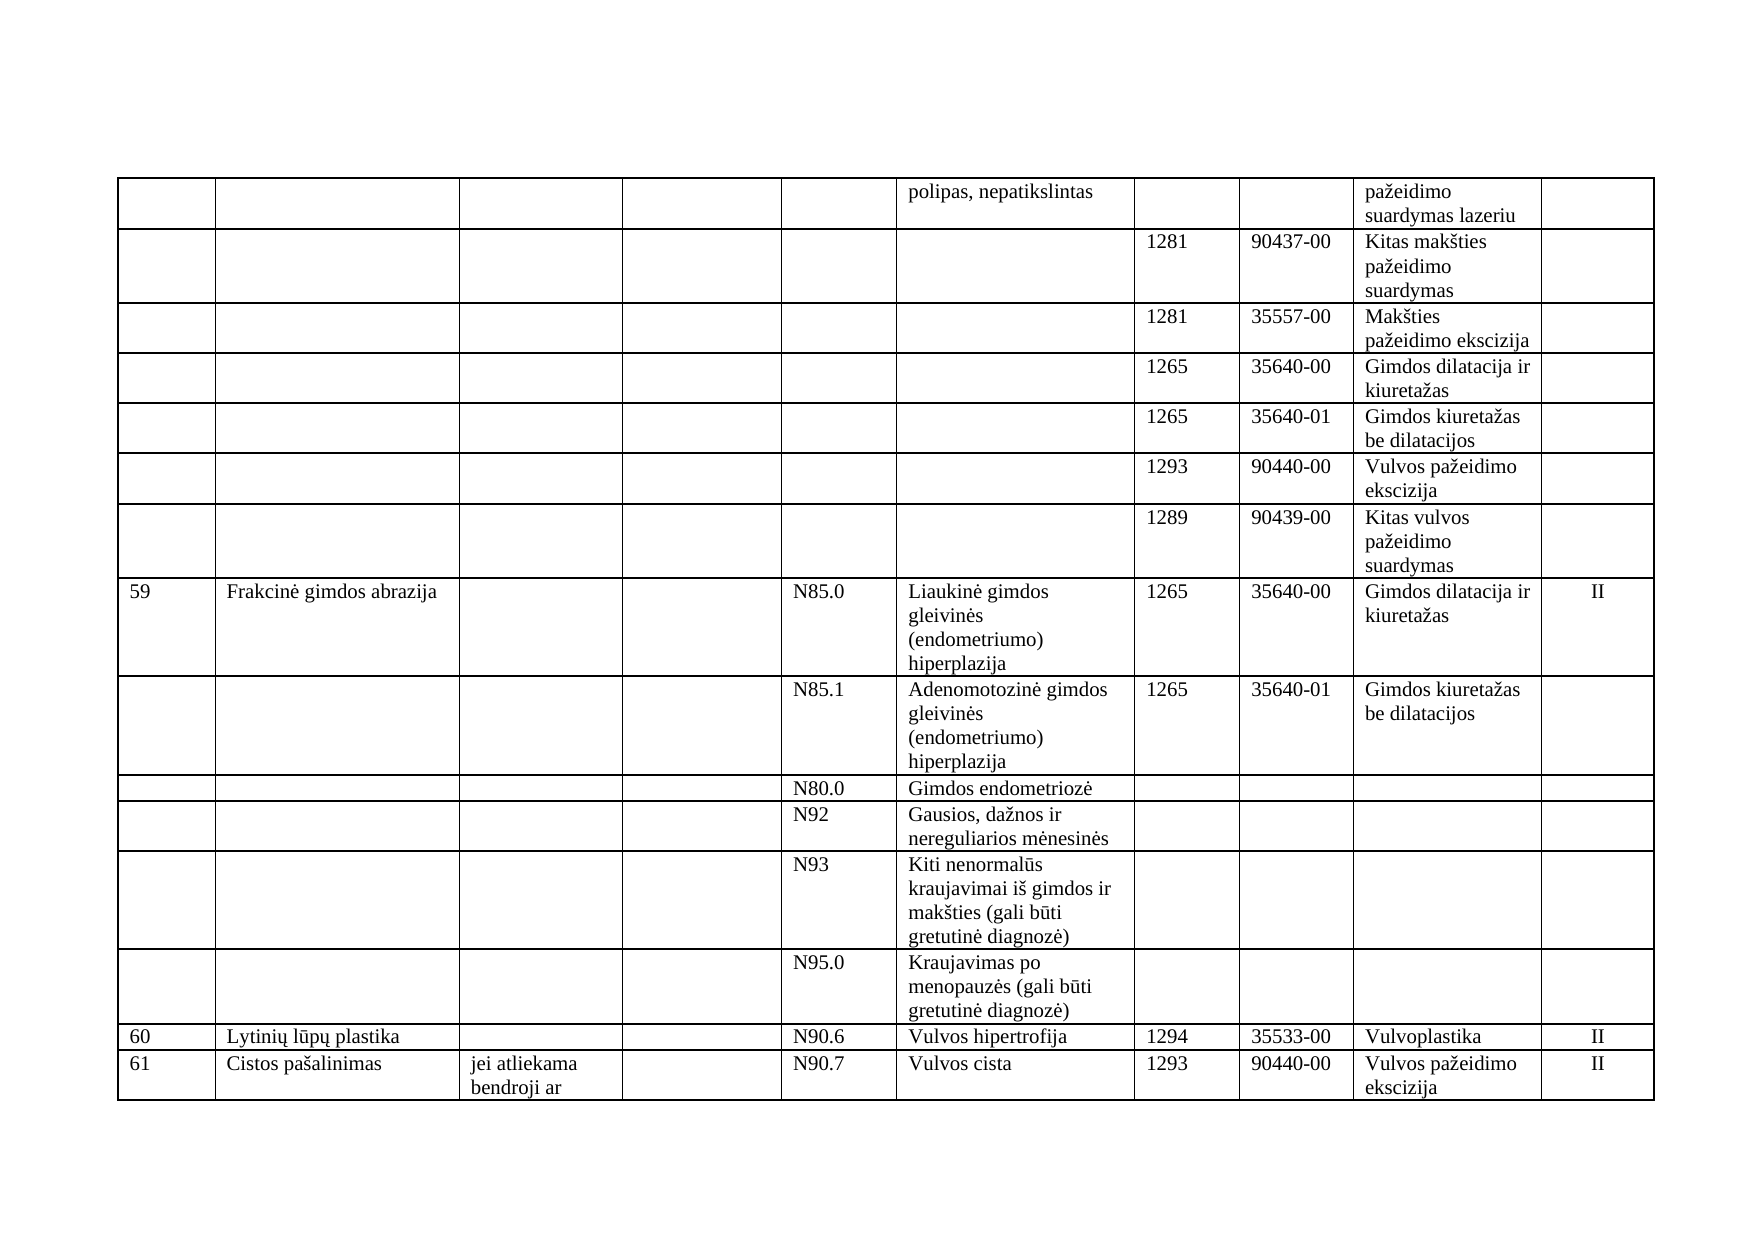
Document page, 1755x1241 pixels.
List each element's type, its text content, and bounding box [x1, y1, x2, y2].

table_cell [119, 404, 215, 452]
table_cell [1542, 505, 1653, 577]
table_cell 1293 [1135, 1051, 1239, 1099]
table_cell [1135, 179, 1239, 227]
table_cell [623, 354, 781, 402]
table_cell 1289 [1135, 505, 1239, 577]
table_cell [1354, 950, 1541, 1022]
table_cell [216, 505, 459, 577]
table_cell [1240, 802, 1353, 850]
table_cell [623, 230, 781, 302]
table_cell [119, 354, 215, 402]
table_cell [897, 354, 1134, 402]
table_cell [897, 304, 1134, 352]
table_cell 35640-01 [1240, 677, 1353, 773]
table_cell 90437-00 [1240, 230, 1353, 302]
table_cell [782, 404, 896, 452]
table_cell Vulvoplastika [1354, 1025, 1541, 1048]
table_cell 90440-00 [1240, 454, 1353, 502]
table_cell Lytinių lūpų plastika [216, 1025, 459, 1048]
table_cell [460, 179, 622, 227]
table_cell [782, 354, 896, 402]
table_cell Kitas vulvos pažeidimo suardymas [1354, 505, 1541, 577]
table_cell [1542, 677, 1653, 773]
table_cell 35557-00 [1240, 304, 1353, 352]
table_cell Gausios, dažnos ir nereguliarios mėnesinės [897, 802, 1134, 850]
table_cell [119, 505, 215, 577]
table_cell [1542, 404, 1653, 452]
table_cell [623, 404, 781, 452]
table_cell [1542, 776, 1653, 799]
table_cell 35640-00 [1240, 354, 1353, 402]
table_cell 1281 [1135, 230, 1239, 302]
table_cell [119, 802, 215, 850]
table_cell [119, 776, 215, 799]
table_cell [216, 304, 459, 352]
table_cell [897, 454, 1134, 502]
table_cell Frakcinė gimdos abrazija [216, 579, 459, 675]
table_cell [623, 1051, 781, 1099]
table_cell 1265 [1135, 579, 1239, 675]
table_cell [460, 1025, 622, 1048]
table_cell [460, 802, 622, 850]
table_cell [216, 404, 459, 452]
table_cell 35533-00 [1240, 1025, 1353, 1048]
table_cell [119, 304, 215, 352]
table_cell Vulvos cista [897, 1051, 1134, 1099]
table_cell [782, 505, 896, 577]
table_cell [782, 230, 896, 302]
table_cell Kiti nenormalūs kraujavimai iš gimdos ir makšties (gali būti gretutinė diagnozė) [897, 852, 1134, 948]
table_cell N90.6 [782, 1025, 896, 1048]
table_cell [216, 776, 459, 799]
table_cell 1265 [1135, 677, 1239, 773]
table_cell [1542, 179, 1653, 227]
table_cell [460, 404, 622, 452]
table_cell 60 [119, 1025, 215, 1048]
table_cell [460, 230, 622, 302]
table_cell [119, 950, 215, 1022]
table_cell [119, 179, 215, 227]
table_cell N90.7 [782, 1051, 896, 1099]
table_cell [1240, 852, 1353, 948]
table_cell [1240, 776, 1353, 799]
table_cell Vulvos pažeidimo ekscizija [1354, 1051, 1541, 1099]
table_cell [1240, 179, 1353, 227]
table_cell Gimdos dilatacija ir kiuretažas [1354, 579, 1541, 675]
table_cell jei atliekama bendroji ar [460, 1051, 622, 1099]
table_cell [1135, 950, 1239, 1022]
table_cell N92 [782, 802, 896, 850]
table_cell [119, 454, 215, 502]
table_cell II [1542, 1025, 1653, 1048]
table_cell N95.0 [782, 950, 896, 1022]
table_cell [782, 179, 896, 227]
table_cell [460, 354, 622, 402]
table_cell 1265 [1135, 354, 1239, 402]
table_cell [460, 677, 622, 773]
table_cell [119, 852, 215, 948]
table_cell Kitas makšties pažeidimo suardymas [1354, 230, 1541, 302]
table_cell [460, 454, 622, 502]
table_cell N93 [782, 852, 896, 948]
table_cell [460, 776, 622, 799]
table_cell [460, 304, 622, 352]
table_cell [1354, 802, 1541, 850]
table_cell [897, 505, 1134, 577]
table_cell [623, 179, 781, 227]
table_cell 1293 [1135, 454, 1239, 502]
table_cell [119, 677, 215, 773]
table_cell [623, 802, 781, 850]
table_cell [460, 852, 622, 948]
table_cell [216, 354, 459, 402]
table_cell [1135, 776, 1239, 799]
table_cell [216, 454, 459, 502]
table_cell [1542, 354, 1653, 402]
table_cell II [1542, 1051, 1653, 1099]
table_cell [782, 304, 896, 352]
table_cell [623, 852, 781, 948]
table_cell [460, 505, 622, 577]
table_cell 1281 [1135, 304, 1239, 352]
table_cell 90439-00 [1240, 505, 1353, 577]
table_cell Gimdos dilatacija ir kiuretažas [1354, 354, 1541, 402]
table_cell [216, 950, 459, 1022]
table_cell [897, 404, 1134, 452]
table_cell [623, 950, 781, 1022]
table_cell [1542, 454, 1653, 502]
table_cell Gimdos endometriozė [897, 776, 1134, 799]
table_cell 90440-00 [1240, 1051, 1353, 1099]
table_cell [623, 1025, 781, 1048]
table_cell [1542, 950, 1653, 1022]
table_cell [623, 454, 781, 502]
table_cell Gimdos kiuretažas be dilatacijos [1354, 677, 1541, 773]
table_cell [216, 179, 459, 227]
table_cell [1135, 802, 1239, 850]
table_cell [623, 677, 781, 773]
table_cell [623, 505, 781, 577]
table_cell pažeidimo suardymas lazeriu [1354, 179, 1541, 227]
table_cell [216, 802, 459, 850]
table_cell [460, 950, 622, 1022]
table_cell [782, 454, 896, 502]
table_cell [216, 230, 459, 302]
table_cell [1542, 852, 1653, 948]
table_cell [623, 776, 781, 799]
table_cell Adenomotozinė gimdos gleivinės (endometriumo) hiperplazija [897, 677, 1134, 773]
table_cell [216, 677, 459, 773]
table_cell Makšties pažeidimo ekscizija [1354, 304, 1541, 352]
table_cell Vulvos hipertrofija [897, 1025, 1134, 1048]
table_cell [1135, 852, 1239, 948]
table_cell Cistos pašalinimas [216, 1051, 459, 1099]
table_cell 35640-01 [1240, 404, 1353, 452]
table_cell [1240, 950, 1353, 1022]
table_cell [623, 304, 781, 352]
table_cell [897, 230, 1134, 302]
table_cell [460, 579, 622, 675]
table_cell 1265 [1135, 404, 1239, 452]
table_cell N80.0 [782, 776, 896, 799]
table_cell [119, 230, 215, 302]
table_cell polipas, nepatikslintas [897, 179, 1134, 227]
table_cell N85.1 [782, 677, 896, 773]
table_cell [1542, 304, 1653, 352]
table_cell Gimdos kiuretažas be dilatacijos [1354, 404, 1541, 452]
table_cell Kraujavimas po menopauzės (gali būti gretutinė diagnozė) [897, 950, 1134, 1022]
table_cell II [1542, 579, 1653, 675]
table_cell N85.0 [782, 579, 896, 675]
table_cell [623, 579, 781, 675]
table_cell [1542, 230, 1653, 302]
table_cell [1354, 852, 1541, 948]
table_cell [216, 852, 459, 948]
table_cell Vulvos pažeidimo ekscizija [1354, 454, 1541, 502]
table_cell 59 [119, 579, 215, 675]
table_cell [1354, 776, 1541, 799]
table_cell 1294 [1135, 1025, 1239, 1048]
table_cell [1542, 802, 1653, 850]
table_cell Liaukinė gimdos gleivinės (endometriumo) hiperplazija [897, 579, 1134, 675]
table_cell 61 [119, 1051, 215, 1099]
table_cell 35640-00 [1240, 579, 1353, 675]
